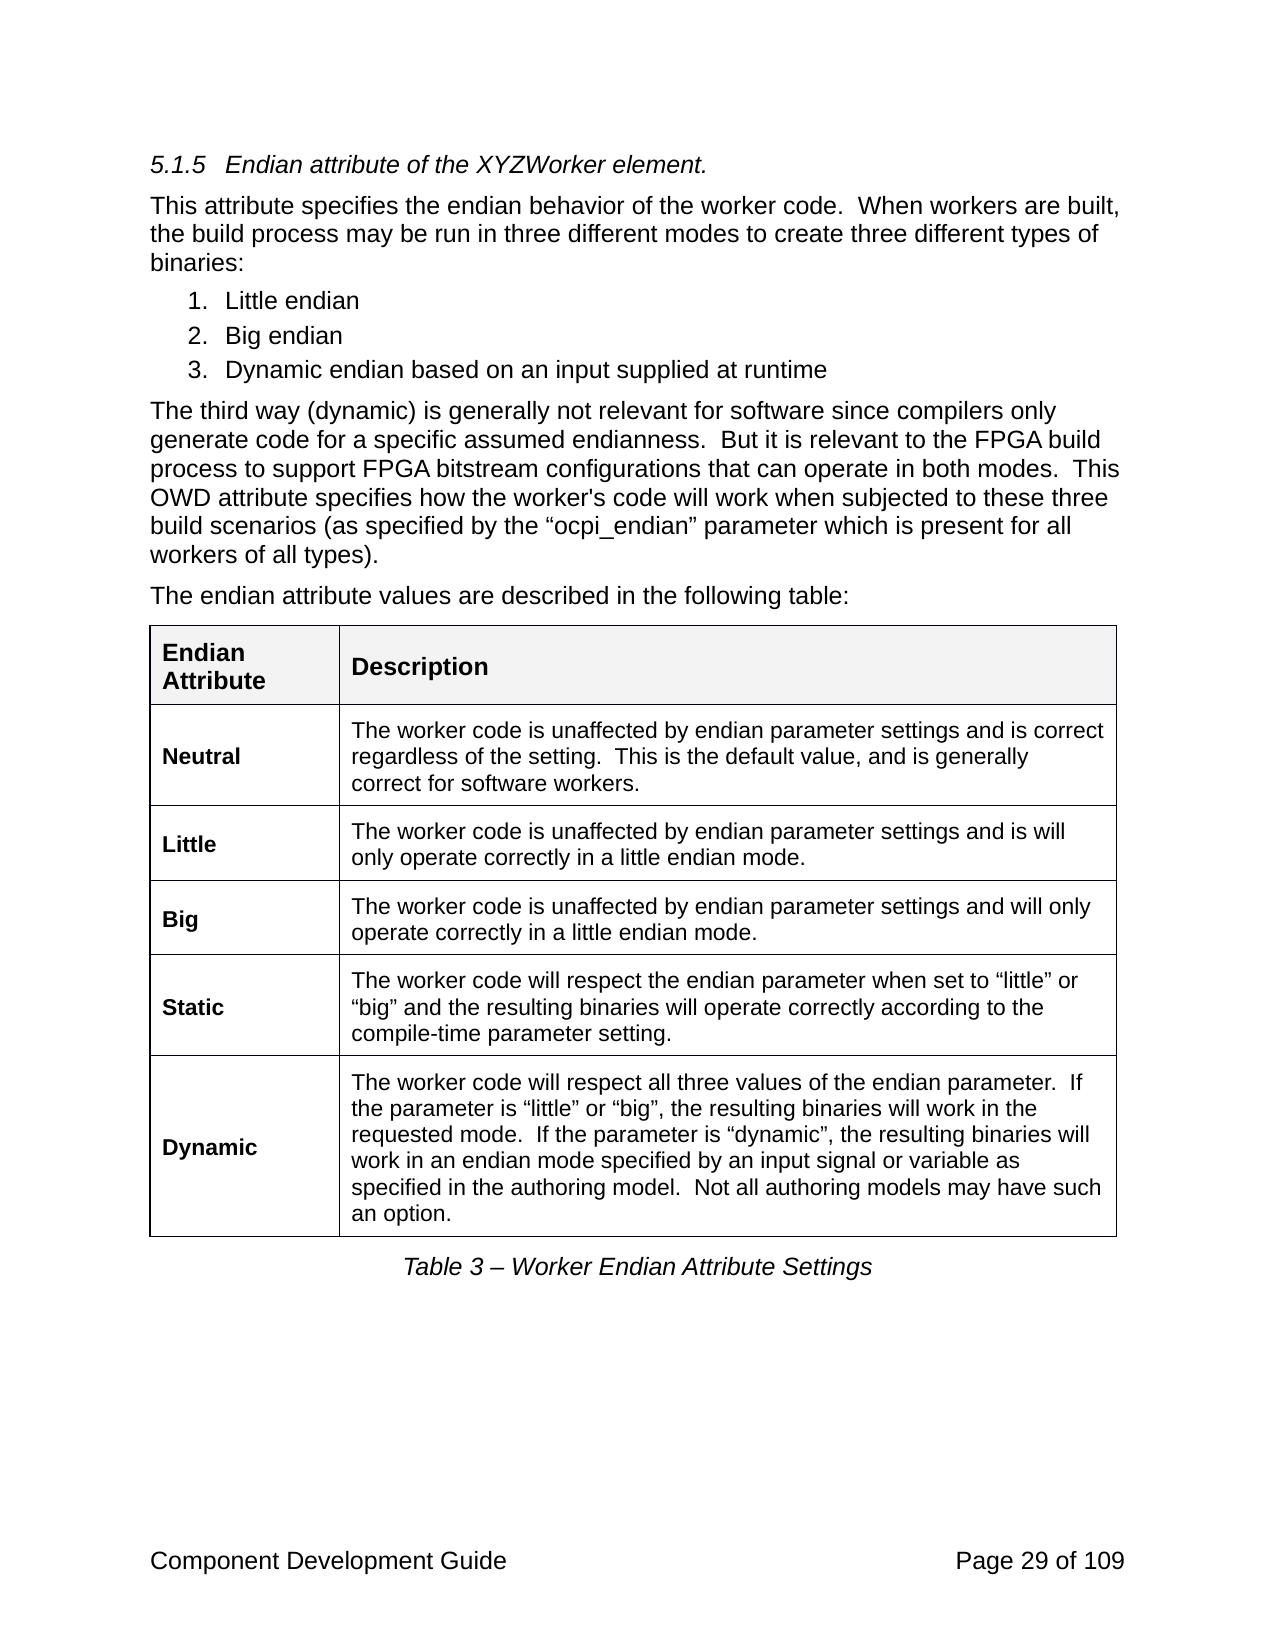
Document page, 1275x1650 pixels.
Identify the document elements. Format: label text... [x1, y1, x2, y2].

table_cell Static [151, 955, 339, 1055]
text The endian attribute values are described in the following table: [150, 581, 1125, 609]
list Little endian [187, 286, 1050, 315]
table_cell Big [151, 881, 339, 954]
list Big endian [187, 321, 1050, 349]
table_cell The worker code will respect the endian parameter when set to “little” or “big” and the resulting binaries will operate correctly according to the compile-time parameter setting. [340, 955, 1116, 1055]
subtitle Endian attribute of the XYZWorker element. [150, 150, 1125, 179]
table_cell The worker code is unaffected by endian parameter settings and is will only operate correctly in a little endian mode. [340, 806, 1116, 880]
table_cell Dynamic [151, 1056, 339, 1236]
list Dynamic endian based on an input supplied at runtime [187, 356, 1050, 384]
table_header Endian Attribute [151, 626, 339, 704]
table_cell The worker code is unaffected by endian parameter settings and is correct regardless of the setting. This is the default value, and is generally correct for software workers. [340, 705, 1116, 805]
table_cell Neutral [151, 705, 339, 805]
text Table 3 – Worker Endian Attribute Settings [150, 1252, 1125, 1280]
table_cell The worker code is unaffected by endian parameter settings and will only operate correctly in a little endian mode. [340, 881, 1116, 954]
text This attribute specifies the endian behavior of the worker code. When workers are built, the build process may be run in three different modes to create three different types of binaries: [150, 191, 1125, 277]
table_cell The worker code will respect all three values of the endian parameter. If the parameter is “little” or “big”, the resulting binaries will work in the requested mode. If the parameter is “dynamic”, the resulting binaries will work in an endian mode specified by an input signal or variable as specified in the authoring model. Not all authoring models may have such an option. [340, 1056, 1116, 1236]
table_cell Little [151, 806, 339, 880]
table_header Description [340, 626, 1116, 704]
text The third way (dynamic) is generally not relevant for software since compilers only generate code for a specific assumed endianness. But it is relevant to the FPGA build process to support FPGA bitstream configurations that can operate in both modes. This OWD attribute specifies how the worker's code will work when subjected to these three build scenarios (as specified by the “ocpi_endian” parameter which is present for all workers of all types). [150, 396, 1125, 569]
